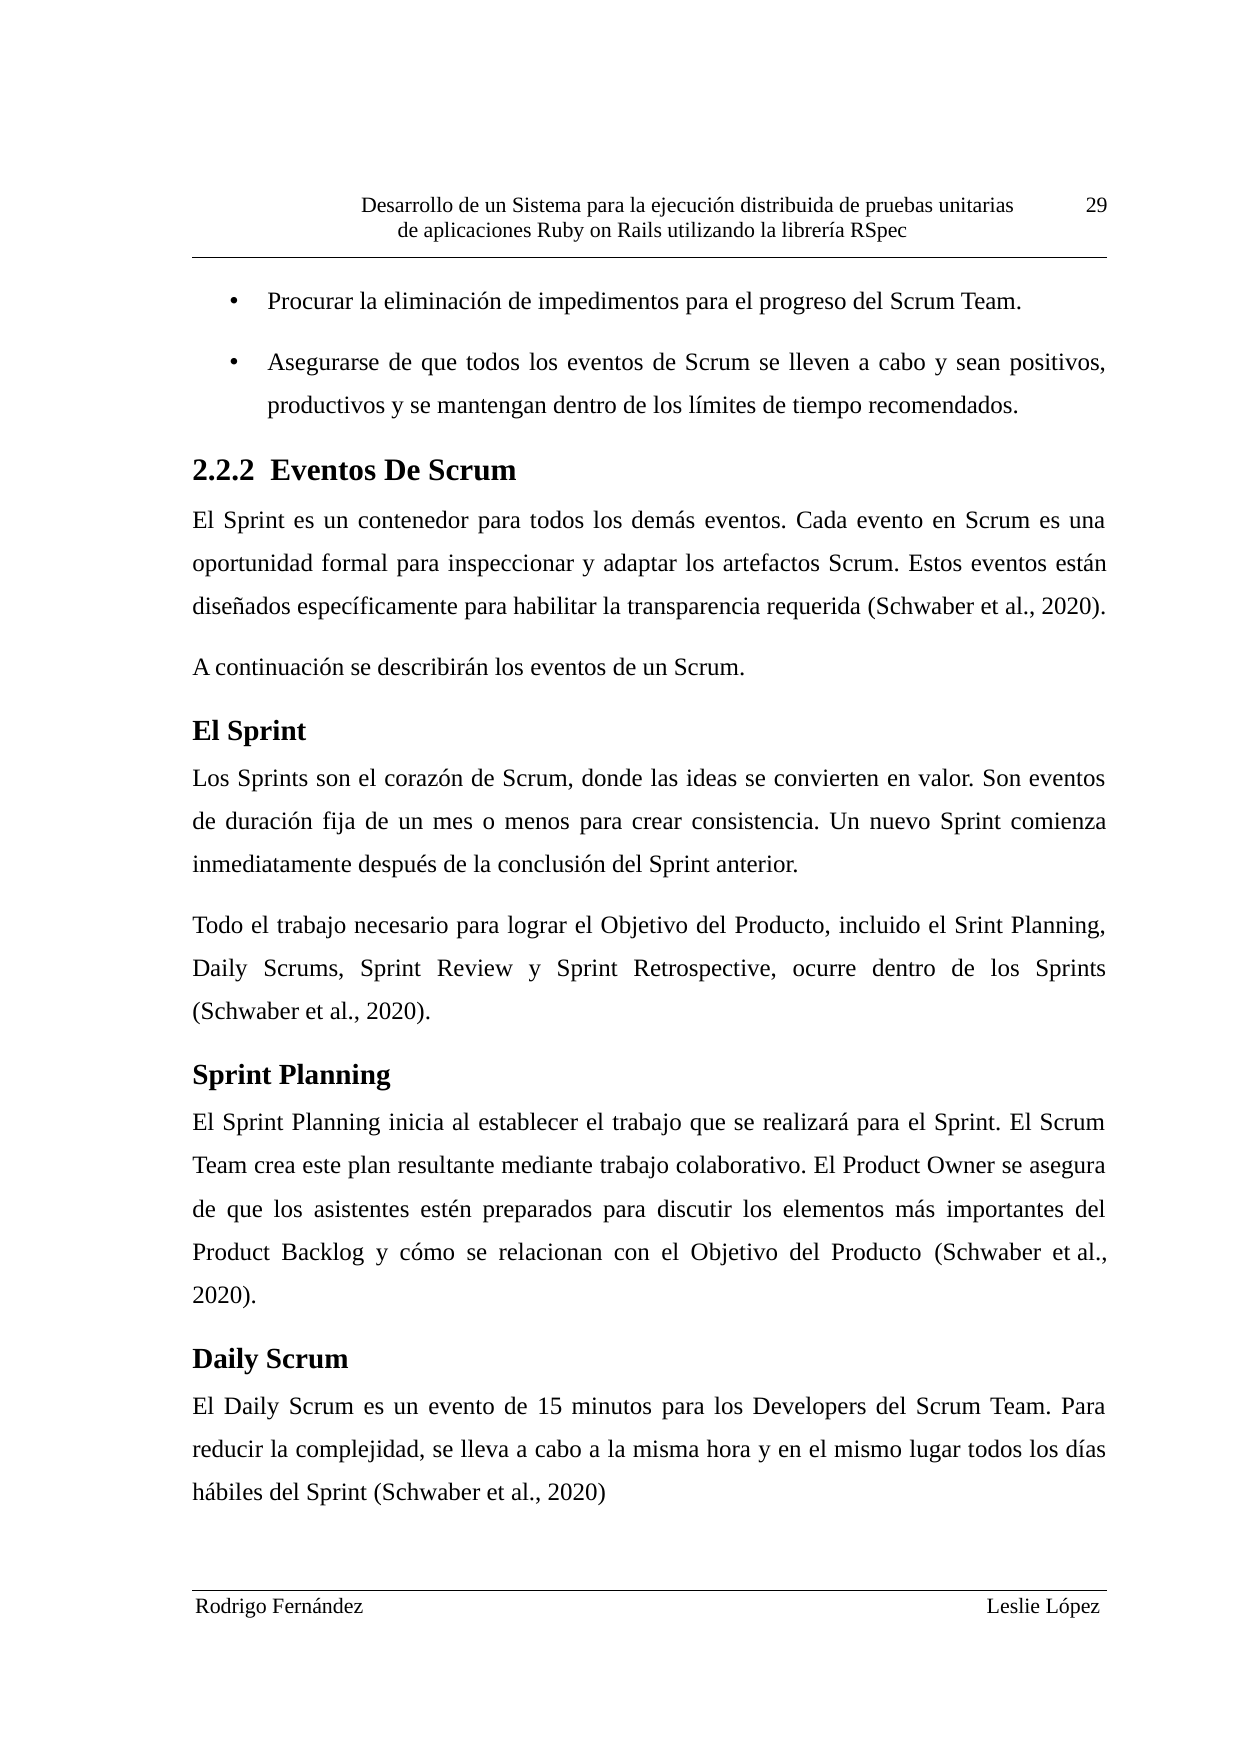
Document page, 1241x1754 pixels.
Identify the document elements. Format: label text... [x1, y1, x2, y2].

list El Sprint Planning inicia al establecer el trabajo que se realizará para el Sprint. El Scrum Team crea este plan resultante mediante trabajo colaborativo. El Product Owner se asegura de que los asistentes estén preparados para discutir los elementos más importantes del Product Backlog y cómo se relacionan con el Objetivo del Producto (Schwaber et al., 2020)⁠. [192, 1107, 1107, 1309]
subtitle El Sprint [192, 713, 1107, 746]
list Procurar la eliminación de impedimentos para el progreso del Scrum Team. [229, 286, 1107, 315]
list El Daily Scrum es un evento de 15 minutos para los Developers del Scrum Team. Para reducir la complejidad, se lleva a cabo a la misma hora y en el mismo lugar todos los días hábiles del Sprint (Schwaber et al., 2020) [192, 1391, 1107, 1506]
subtitle Eventos de Scrum [192, 451, 1107, 487]
list Todo el trabajo necesario para lograr el Objetivo del Producto, incluido el Srint Planning, Daily Scrums, Sprint Review y Sprint Retrospective, ocurre dentro de los Sprints (Schwaber et al., 2020)⁠. [192, 910, 1107, 1025]
subtitle Sprint Planning [192, 1057, 1107, 1091]
list Los Sprints son el corazón de Scrum, donde las ideas se convierten en valor. Son eventos de duración fija de un mes o menos para crear consistencia. Un nuevo Sprint comienza inmediatamente después de la conclusión del Sprint anterior. [192, 763, 1107, 878]
subtitle Daily Scrum [192, 1341, 1107, 1374]
list El Sprint es un contenedor para todos los demás eventos. Cada evento en Scrum es una oportunidad formal para inspeccionar y adaptar los artefactos Scrum. Estos eventos están diseñados específicamente para habilitar la transparencia requerida (Schwaber et al., 2020).⁠ [192, 505, 1107, 620]
list A continuación se describirán los eventos de un Scrum. [192, 652, 1107, 681]
list Asegurarse de que todos los eventos de Scrum se lleven a cabo y sean positivos, productivos y se mantengan dentro de los límites de tiempo recomendados. [229, 347, 1107, 419]
